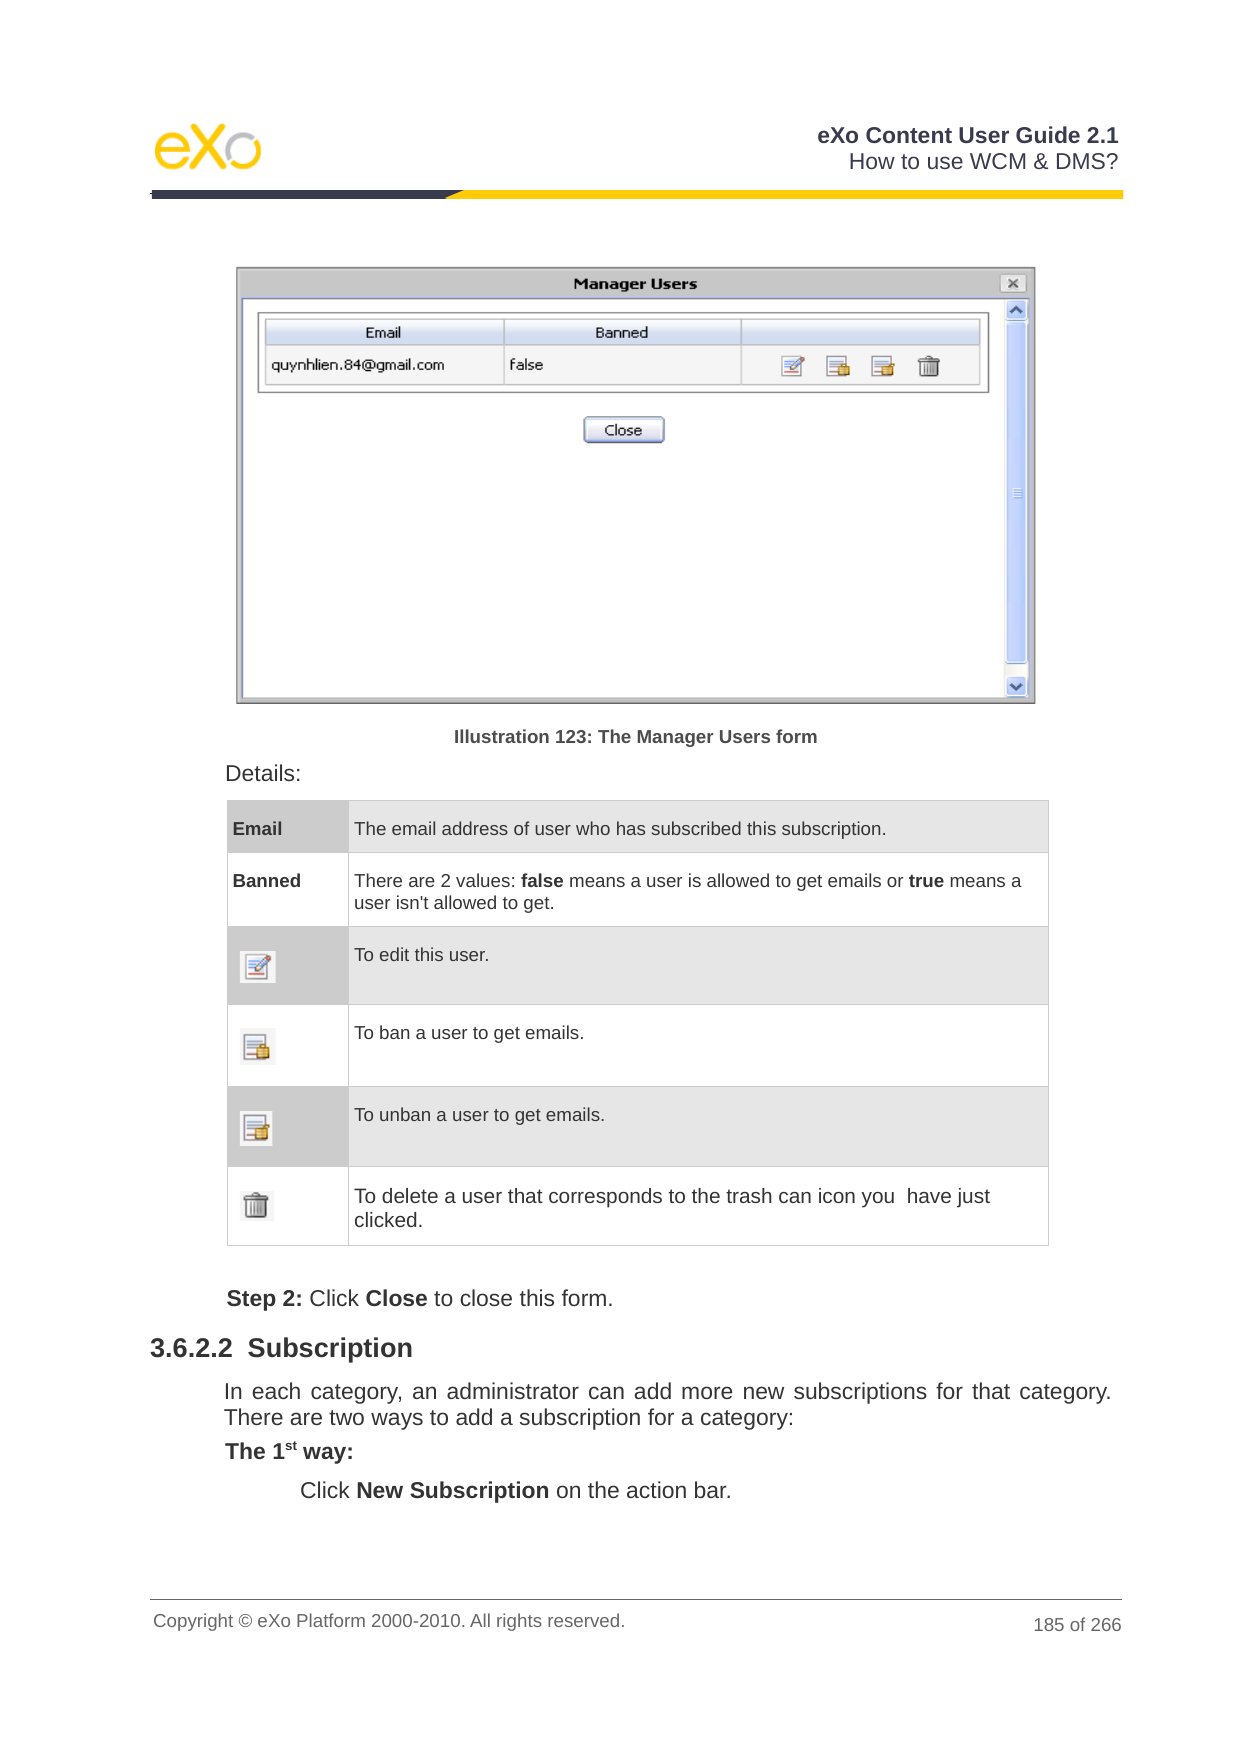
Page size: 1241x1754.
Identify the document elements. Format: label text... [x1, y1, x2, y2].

picture [239, 951, 276, 983]
table_cell [228, 1167, 348, 1245]
table_header The email address of user who has subscribed this subscription. [349, 801, 1048, 852]
picture [239, 1028, 276, 1065]
list Step 2: Click Close to close this form. [189, 1284, 1122, 1311]
picture [151, 190, 1124, 199]
table_cell To unban a user to get emails. [349, 1087, 1048, 1166]
picture [155, 123, 262, 170]
table_cell [228, 1005, 348, 1086]
picture [239, 1191, 275, 1221]
table_cell Banned [228, 853, 348, 926]
picture [236, 266, 1036, 704]
table_cell To edit this user. [349, 927, 1048, 1004]
list Click New Subscription on the action bar. [262, 1477, 1122, 1504]
picture [239, 1111, 273, 1146]
subtitle Subscription [150, 1332, 1122, 1363]
table_cell To delete a user that corresponds to the trash can icon you have just clicked. [349, 1167, 1048, 1245]
table_cell There are 2 values: false means a user is allowed to get emails or true means a user isn't allowed to get. [349, 853, 1048, 926]
list Illustration 127: The Manager Users form [206, 723, 1066, 747]
list The 1st way: [187, 1438, 1122, 1464]
list Details: [187, 723, 1122, 786]
table_cell To ban a user to get emails. [349, 1005, 1048, 1086]
table_cell [228, 927, 348, 1004]
table_header Email [228, 801, 348, 852]
text In each category, an administrator can add more new subscriptions for that category. There are two ways to add a subscription for a category: [150, 1378, 1122, 1431]
table_cell [228, 1087, 348, 1166]
